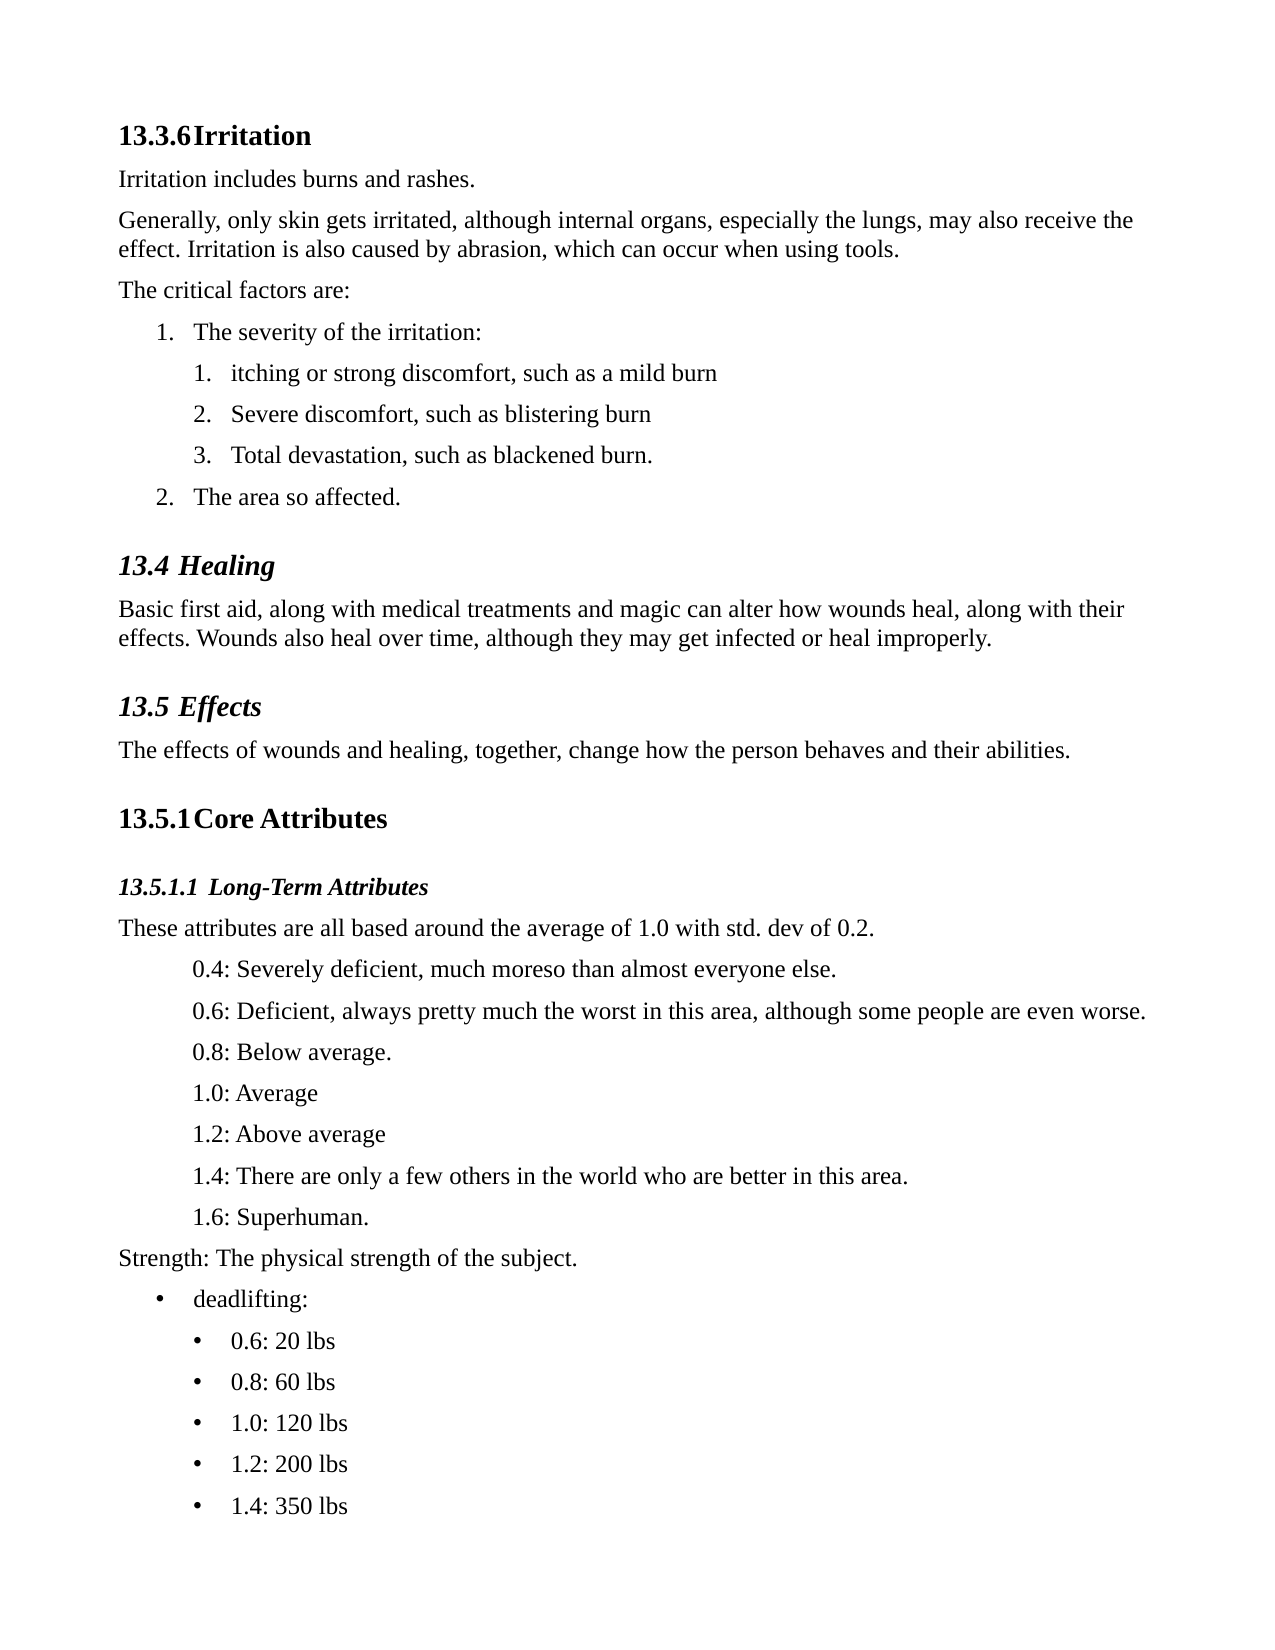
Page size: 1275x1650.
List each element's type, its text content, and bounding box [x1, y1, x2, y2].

list 1.2: 200 lbs [193, 1449, 1157, 1478]
list 0.6: 20 lbs [193, 1326, 1157, 1354]
list deadlifting: [156, 1284, 1157, 1313]
text 0.8: Below average. [192, 1037, 1157, 1066]
text 1.4: There are only a few others in the world who are better in this area. [192, 1161, 1157, 1189]
list Severe discomfort, such as blistering burn [193, 399, 1157, 428]
list The area so affected. [156, 482, 1157, 510]
text 1.2: Above average [192, 1119, 1157, 1148]
text The effects of wounds and healing, together, change how the person behaves and their abilities. [118, 735, 1157, 764]
text The critical factors are: [118, 275, 1157, 304]
text 0.6: Deficient, always pretty much the worst in this area, although some people are even worse. [192, 996, 1157, 1024]
text Irritation includes burns and rashes. [118, 164, 1157, 193]
list The severity of the irritation: [156, 317, 1157, 345]
list 1.4: 350 lbs [193, 1491, 1157, 1519]
list itching or strong discomfort, such as a mild burn [193, 358, 1157, 387]
subtitle Core Attributes [118, 801, 1157, 835]
text Generally, only skin gets irritated, although internal organs, especially the lungs, may also receive the effect. Irritation is also caused by abrasion, which can occur when using tools. [118, 205, 1157, 263]
subtitle Irritation [118, 118, 1157, 152]
text Strength: The physical strength of the subject. [118, 1243, 1157, 1272]
subtitle Long-Term Attributes [118, 872, 1157, 901]
subtitle Healing [118, 548, 1157, 581]
text 1.0: Average [192, 1078, 1157, 1107]
text 1.6: Superhuman. [192, 1202, 1157, 1231]
list 1.0: 120 lbs [193, 1408, 1157, 1437]
text Basic first aid, along with medical treatments and magic can alter how wounds heal, along with their effects. Wounds also heal over time, although they may get infected or heal improperly. [118, 594, 1157, 651]
text 0.4: Severely deficient, much moreso than almost everyone else. [192, 954, 1157, 983]
text These attributes are all based around the average of 1.0 with std. dev of 0.2. [118, 913, 1157, 942]
list 0.8: 60 lbs [193, 1367, 1157, 1396]
subtitle Effects [118, 689, 1157, 722]
list Total devastation, such as blackened burn. [193, 440, 1157, 469]
